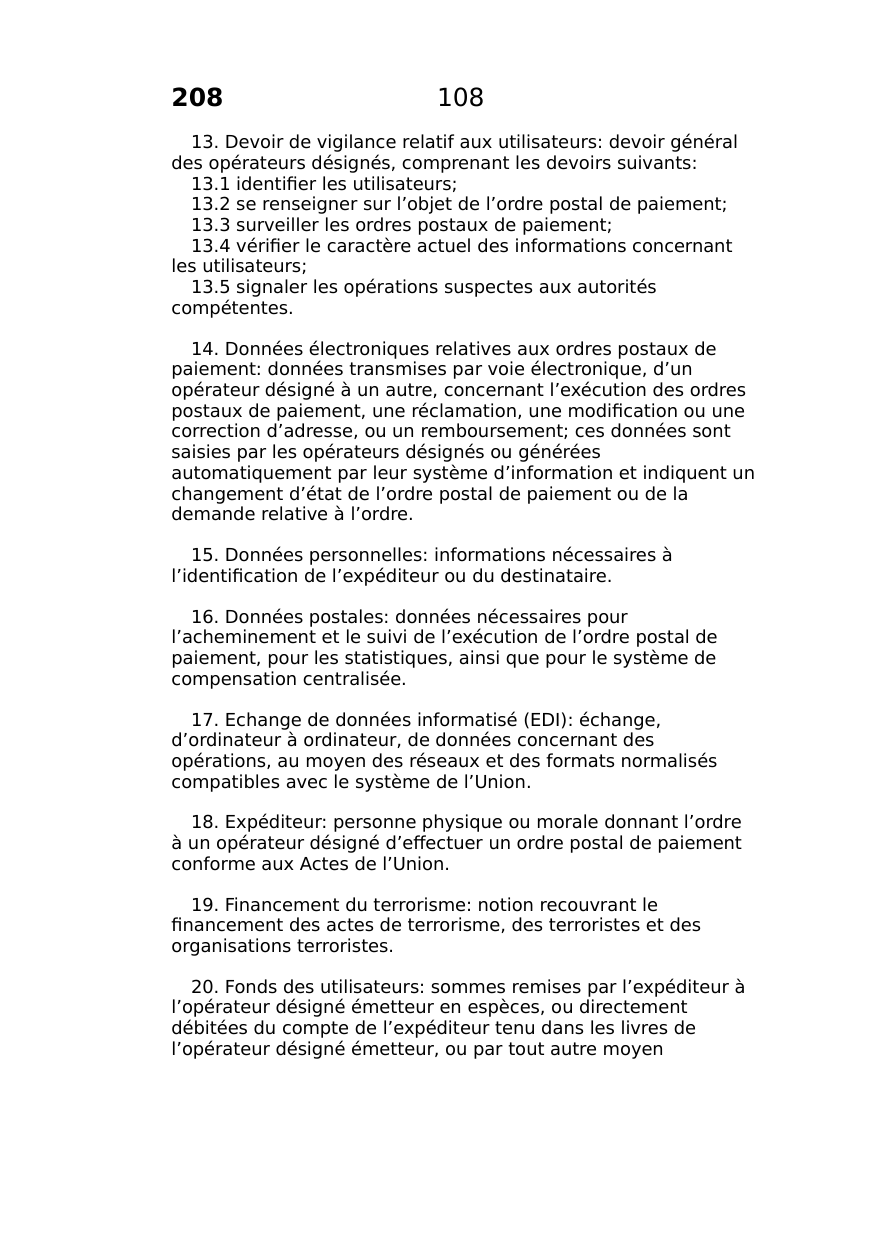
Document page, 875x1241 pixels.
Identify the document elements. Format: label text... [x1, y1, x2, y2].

text 19. Financement du terrorisme: notion recouvrant le financement des actes de terrorisme, des terroristes et des organisations terroristes. [171, 894, 756, 957]
text 15. Données personnelles: informations nécessaires à l’identification de l’expéditeur ou du destinataire. [171, 545, 756, 586]
text 17. Echange de données informatisé (EDI): échange, d’ordinateur à ordinateur, de données concernant des opérations, au moyen des réseaux et des formats normalisés compatibles avec le système de l’Union. [171, 709, 756, 792]
text 13.2 se renseigner sur l’objet de l’ordre postal de paiement; [171, 194, 756, 215]
text 16. Données postales: données nécessaires pour l’acheminement et le suivi de l’exécution de l’ordre postal de paiement, pour les statistiques, ainsi que pour le système de compensation centralisée. [171, 606, 756, 689]
text 13.4 vérifier le caractère actuel des informations concernant les utilisateurs; [171, 236, 756, 277]
text 13.1 identifier les utilisateurs; [171, 173, 756, 194]
text 20. Fonds des utilisateurs: sommes remises par l’expéditeur à l’opérateur désigné émetteur en espèces, ou directement débitées du compte de l’expéditeur tenu dans les livres de l’opérateur désigné émetteur, ou par tout autre moyen [171, 977, 756, 1059]
text 13. Devoir de vigilance relatif aux utilisateurs: devoir général des opérateurs désignés, comprenant les devoirs suivants: [171, 132, 756, 173]
text 13.3 surveiller les ordres postaux de paiement; [171, 215, 756, 236]
text 18. Expéditeur: personne physique ou morale donnant l’ordre à un opérateur désigné d’effectuer un ordre postal de paiement conforme aux Actes de l’Union. [171, 812, 756, 874]
text 13.5 signaler les opérations suspectes aux autorités compétentes. [171, 277, 756, 318]
text 14. Données électroniques relatives aux ordres postaux de paiement: données transmises par voie électronique, d’un opérateur désigné à un autre, concernant l’exécution des ordres postaux de paiement, une réclamation, une modification ou une correction d’adresse, ou un remboursement; ces données sont saisies par les opérateurs désignés ou générées automatiquement par leur système d’information et indiquent un changement d’état de l’ordre postal de paiement ou de la demande relative à l’ordre. [171, 338, 756, 525]
